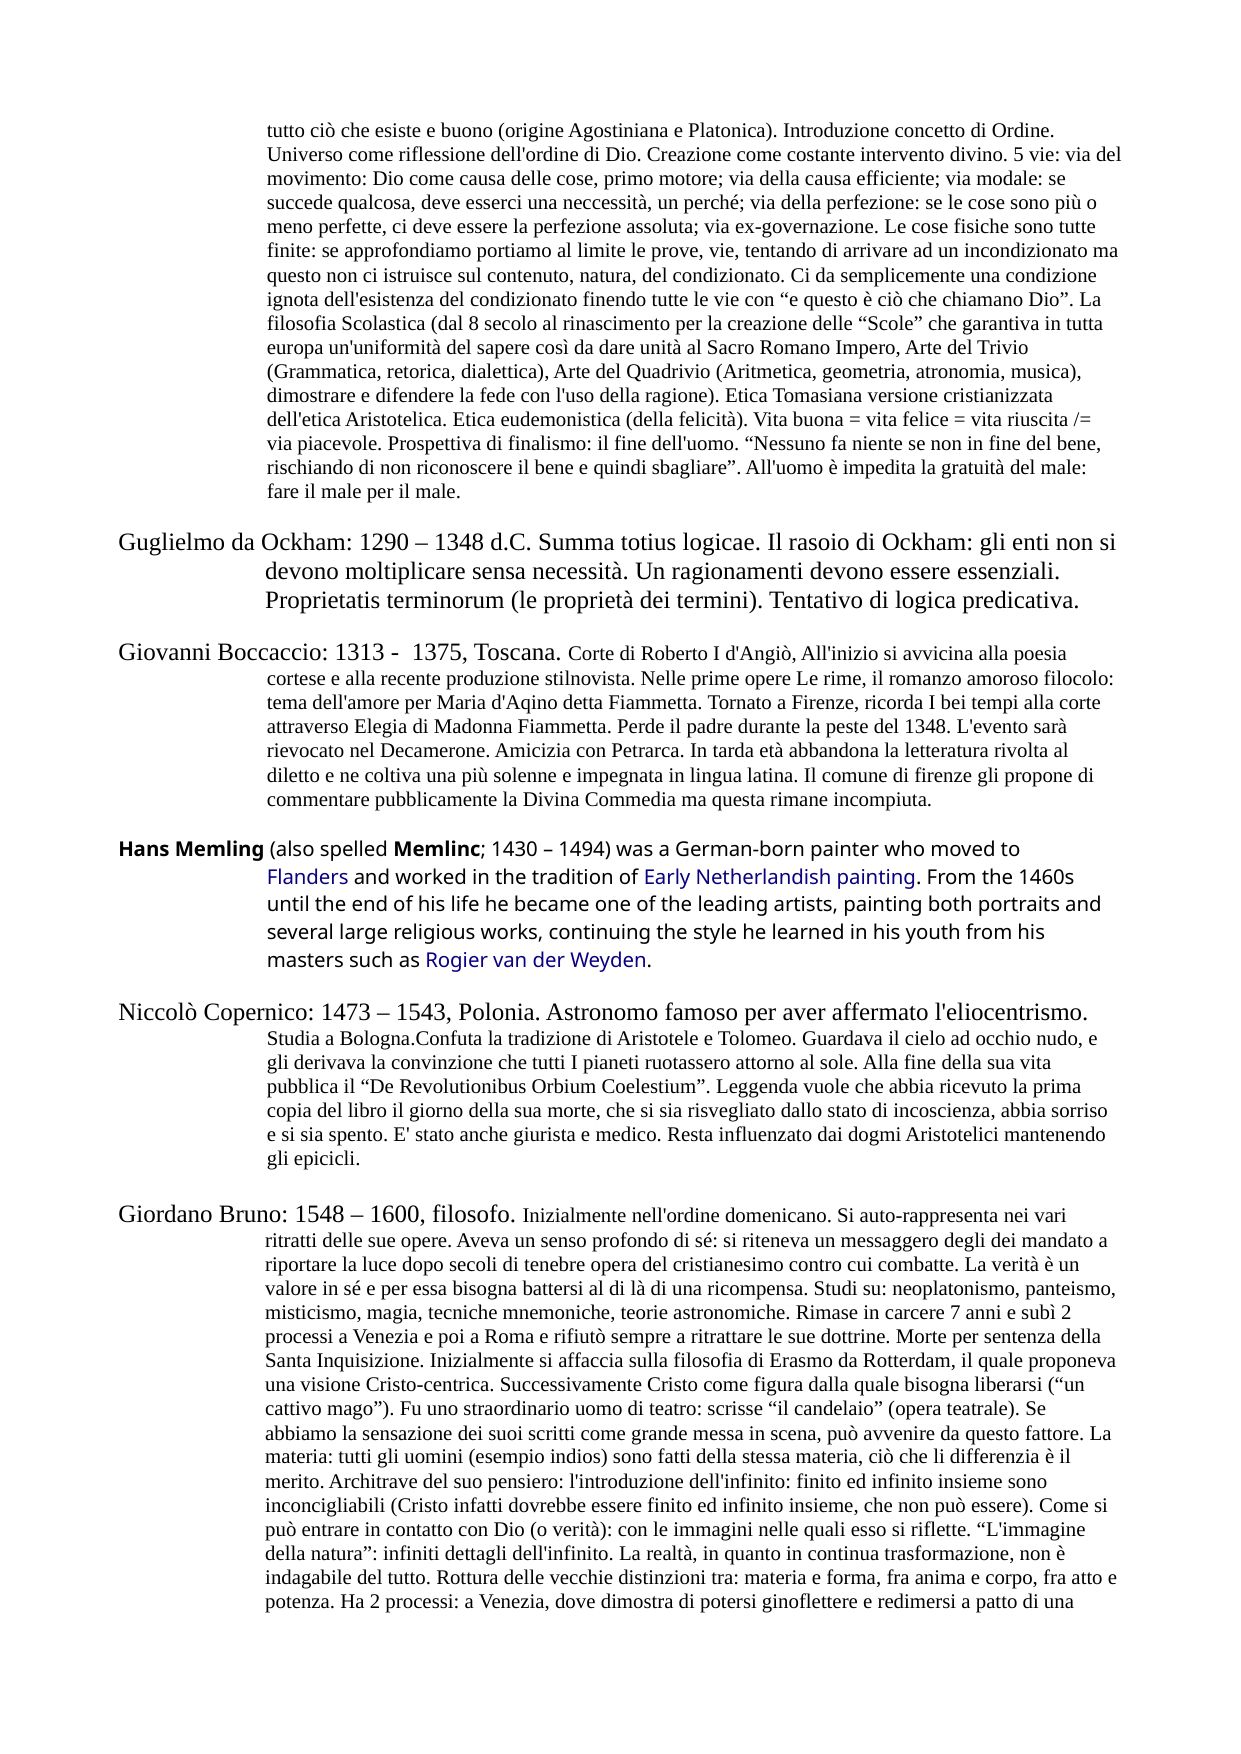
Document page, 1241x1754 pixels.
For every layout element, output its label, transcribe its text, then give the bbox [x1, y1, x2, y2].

text Giovanni Boccaccio: 1313 - 1375, Toscana. Corte di Roberto I d'Angiò, All'inizio si avvicina alla poesia cortese e alla recente produzione stilnovista. Nelle prime opere Le rime, il romanzo amoroso filocolo: tema dell'amore per Maria d'Aqino detta Fiammetta. Tornato a Firenze, ricorda I bei tempi alla corte attraverso Elegia di Madonna Fiammetta. Perde il padre durante la peste del 1348. L'evento sarà rievocato nel Decamerone. Amicizia con Petrarca. In tarda età abbandona la letteratura rivolta al diletto e ne coltiva una più solenne e impegnata in lingua latina. Il comune di firenze gli propone di commentare pubblicamente la Divina Commedia ma questa rimane incompiuta. [118, 637, 1122, 811]
text Guglielmo da Ockham: 1290 – 1348 d.C. Summa totius logicae. Il rasoio di Ockham: gli enti non si devono moltiplicare sensa necessità. Un ragionamenti devono essere essenziali. Proprietatis terminorum (le proprietà dei termini). Tentativo di logica predicativa. [118, 527, 1122, 613]
text Niccolò Copernico: 1473 – 1543, Polonia. Astronomo famoso per aver affermato l'eliocentrismo. Studia a Bologna.Confuta la tradizione di Aristotele e Tolomeo. Guardava il cielo ad occhio nudo, e gli derivava la convinzione che tutti I pianeti ruotassero attorno al sole. Alla fine della sua vita pubblica il “De Revolutionibus Orbium Coelestium”. Leggenda vuole che abbia ricevuto la prima copia del libro il giorno della sua morte, che si sia risvegliato dallo stato di incoscienza, abbia sorriso e si sia spento. E' stato anche giurista e medico. Resta influenzato dai dogmi Aristotelici mantenendo gli epicicli. [118, 997, 1122, 1170]
text tutto ciò che esiste e buono (origine Agostiniana e Platonica). Introduzione concetto di Ordine. Universo come riflessione dell'ordine di Dio. Creazione come costante intervento divino. 5 vie: via del movimento: Dio come causa delle cose, primo motore; via della causa efficiente; via modale: se succede qualcosa, deve esserci una neccessità, un perché; via della perfezione: se le cose sono più o meno perfette, ci deve essere la perfezione assoluta; via ex-governazione. Le cose fisiche sono tutte finite: se approfondiamo portiamo al limite le prove, vie, tentando di arrivare ad un incondizionato ma questo non ci istruisce sul contenuto, natura, del condizionato. Ci da semplicemente una condizione ignota dell'esistenza del condizionato finendo tutte le vie con “e questo è ciò che chiamano Dio”. La filosofia Scolastica (dal 8 secolo al rinascimento per la creazione delle “Scole” che garantiva in tutta europa un'uniformità del sapere così da dare unità al Sacro Romano Impero, Arte del Trivio (Grammatica, retorica, dialettica), Arte del Quadrivio (Aritmetica, geometria, atronomia, musica), dimostrare e difendere la fede con l'uso della ragione). Etica Tomasiana versione cristianizzata dell'etica Aristotelica. Etica eudemonistica (della felicità). Vita buona = vita felice = vita riuscita /= via piacevole. Prospettiva di finalismo: il fine dell'uomo. “Nessuno fa niente se non in fine del bene, rischiando di non riconoscere il bene e quindi sbagliare”. All'uomo è impedita la gratuità del male: fare il male per il male. [118, 118, 1122, 503]
text Hans Memling (also spelled Memlinc; 1430 – 1494) was a German-born painter who moved to Flanders and worked in the tradition of Early Netherlandish painting. From the 1460s until the end of his life he became one of the leading artists, painting both portraits and several large religious works, continuing the style he learned in his youth from his masters such as Rogier van der Weyden. [118, 835, 1122, 973]
text Giordano Bruno: 1548 – 1600, filosofo. Inizialmente nell'ordine domenicano. Si auto-rappresenta nei vari ritratti delle sue opere. Aveva un senso profondo di sé: si riteneva un messaggero degli dei mandato a riportare la luce dopo secoli di tenebre opera del cristianesimo contro cui combatte. La verità è un valore in sé e per essa bisogna battersi al di là di una ricompensa. Studi su: neoplatonismo, panteismo, misticismo, magia, tecniche mnemoniche, teorie astronomiche. Rimase in carcere 7 anni e subì 2 processi a Venezia e poi a Roma e rifiutò sempre a ritrattare le sue dottrine. Morte per sentenza della Santa Inquisizione. Inizialmente si affaccia sulla filosofia di Erasmo da Rotterdam, il quale proponeva una visione Cristo-centrica. Successivamente Cristo come figura dalla quale bisogna liberarsi (“un cattivo mago”). Fu uno straordinario uomo di teatro: scrisse “il candelaio” (opera teatrale). Se abbiamo la sensazione dei suoi scritti come grande messa in scena, può avvenire da questo fattore. La materia: tutti gli uomini (esempio indios) sono fatti della stessa materia, ciò che li differenzia è il merito. Architrave del suo pensiero: l'introduzione dell'infinito: finito ed infinito insieme sono inconcigliabili (Cristo infatti dovrebbe essere finito ed infinito insieme, che non può essere). Come si può entrare in contatto con Dio (o verità): con le immagini nelle quali esso si riflette. “L'immagine della natura”: infiniti dettagli dell'infinito. La realtà, in quanto in continua trasformazione, non è indagabile del tutto. Rottura delle vecchie distinzioni tra: materia e forma, fra anima e corpo, fra atto e potenza. Ha 2 processi: a Venezia, dove dimostra di potersi ginoflettere e redimersi a patto di una [118, 1199, 1122, 1613]
